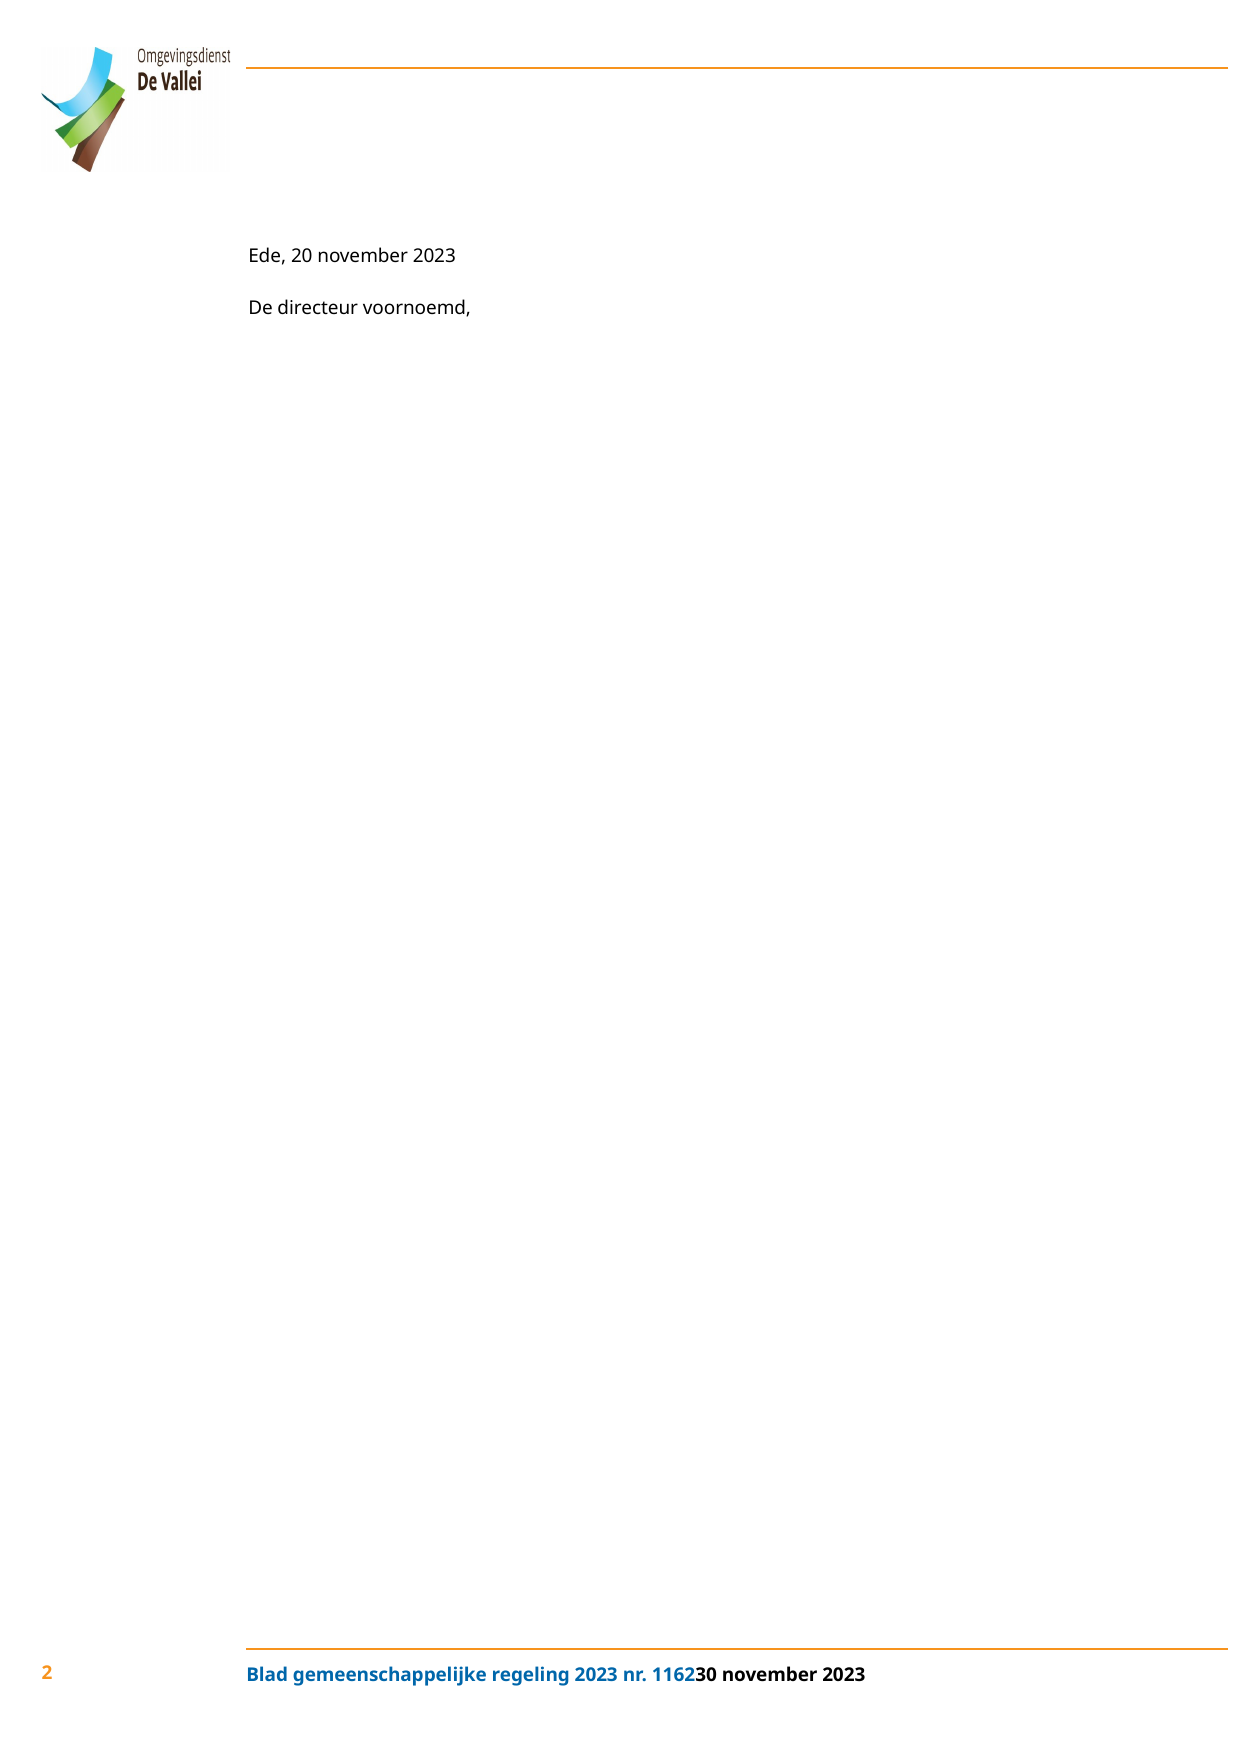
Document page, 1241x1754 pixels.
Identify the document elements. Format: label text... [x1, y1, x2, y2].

text Ede, 20 november 2023 [248, 243, 1152, 268]
picture [41, 47, 231, 172]
text De directeur voornoemd, [248, 294, 1152, 320]
